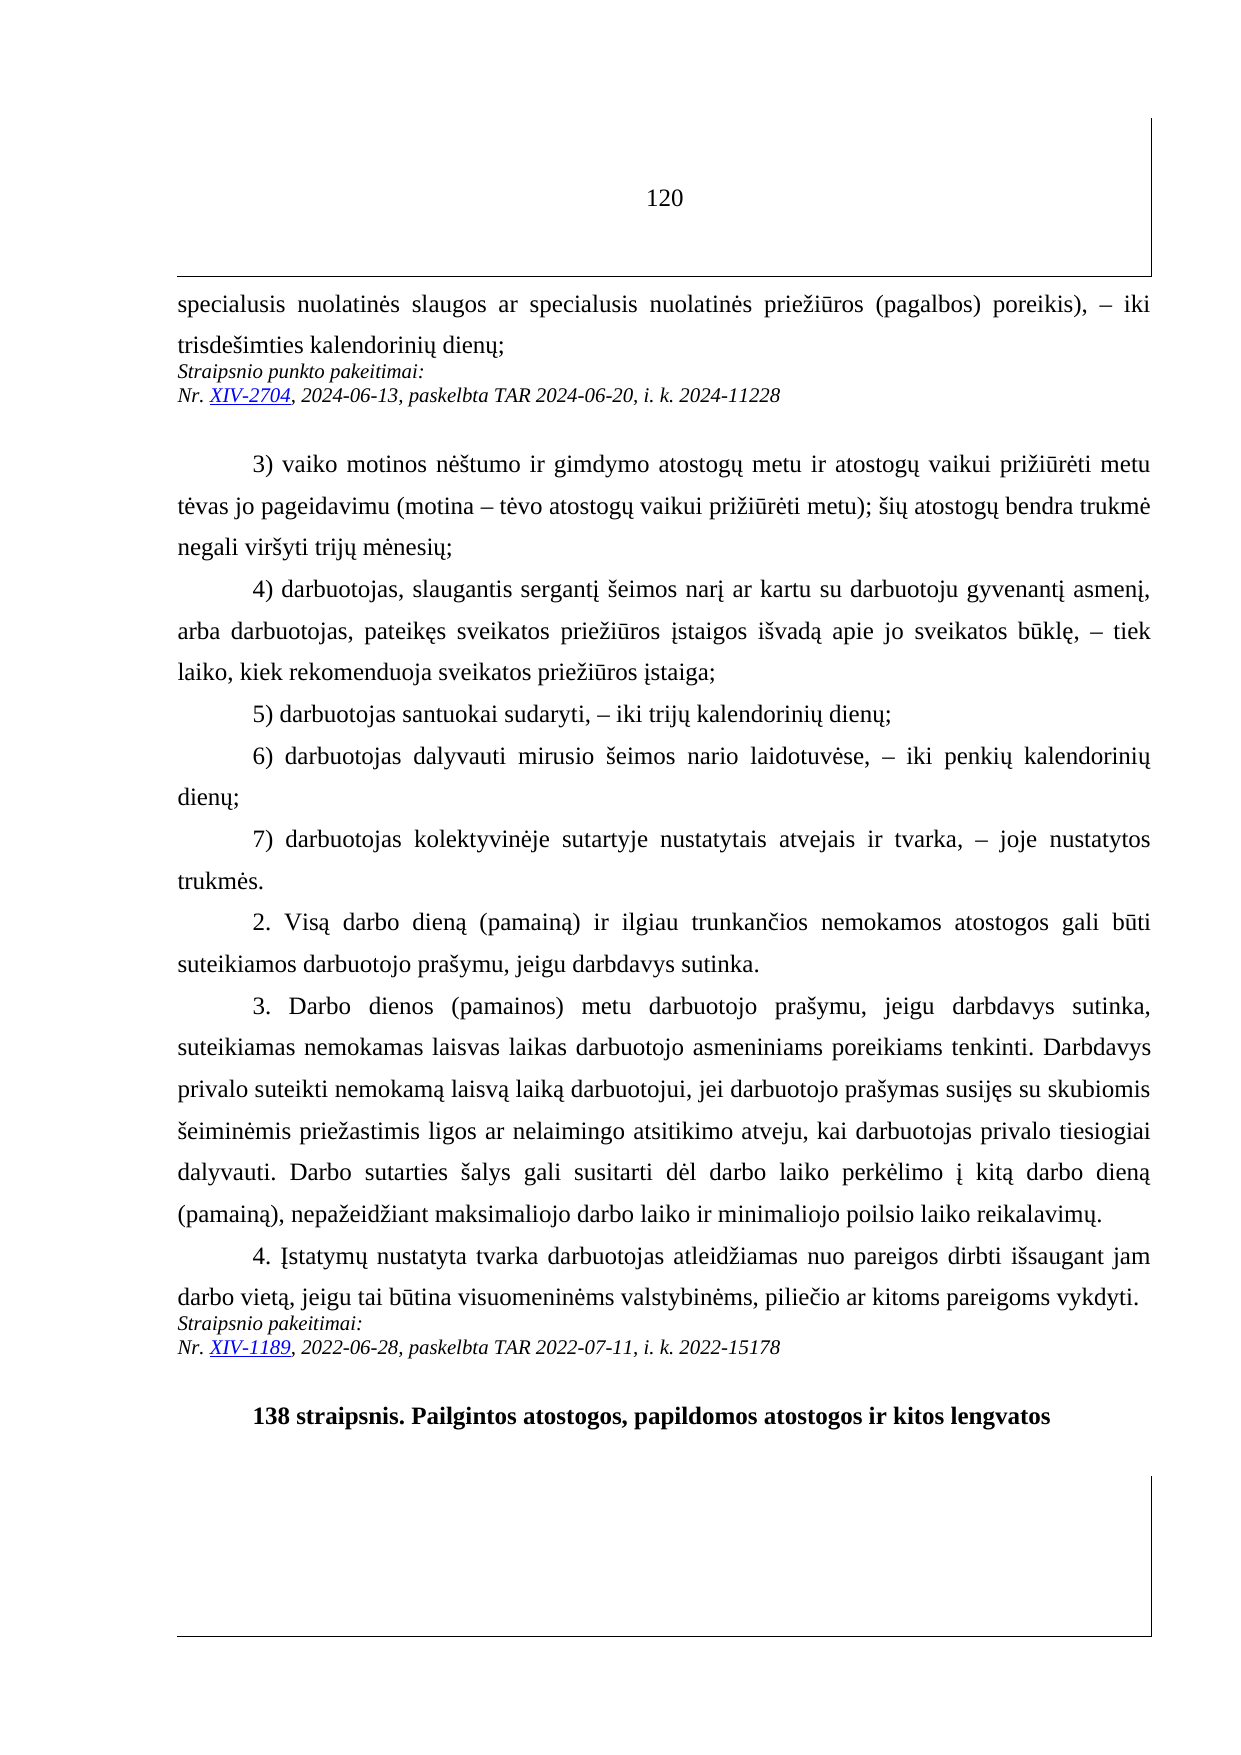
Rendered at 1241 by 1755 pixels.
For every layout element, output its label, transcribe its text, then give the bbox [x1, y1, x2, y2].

text 6) darbuotojas dalyvauti mirusio šeimos nario laidotuvėse, – iki penkių kalendorinių dienų; [177, 728, 1152, 811]
text 2. Visą darbo dieną (pamainą) ir ilgiau trunkančios nemokamos atostogos gali būti suteikiamos darbuotojo prašymu, jeigu darbdavys sutinka. [177, 894, 1152, 978]
text Straipsnio pakeitimai: [177, 1311, 1152, 1335]
text 7) darbuotojas kolektyvinėje sutartyje nustatytais atvejais ir tvarka, – joje nustatytos trukmės. [177, 811, 1152, 894]
subtitle 138 straipsnis. Pailgintos atostogos, papildomos atostogos ir kitos lengvatos [177, 1388, 1152, 1430]
text 3) vaiko motinos nėštumo ir gimdymo atostogų metu ir atostogų vaikui prižiūrėti metu tėvas jo pageidavimu (motina – tėvo atostogų vaikui prižiūrėti metu); šių atostogų bendra trukmė negali viršyti trijų mėnesių; [177, 436, 1152, 561]
text specialusis nuolatinės slaugos ar specialusis nuolatinės priežiūros (pagalbos) poreikis), – iki trisdešimties kalendorinių dienų; [177, 276, 1152, 359]
text Straipsnio punkto pakeitimai: [177, 359, 1152, 383]
text 5) darbuotojas santuokai sudaryti, – iki trijų kalendorinių dienų; [177, 686, 1152, 728]
text 3. Darbo dienos (pamainos) metu darbuotojo prašymu, jeigu darbdavys sutinka, suteikiamas nemokamas laisvas laikas darbuotojo asmeniniams poreikiams tenkinti. Darbdavys privalo suteikti nemokamą laisvą laiką darbuotojui, jei darbuotojo prašymas susijęs su skubiomis šeiminėmis priežastimis ligos ar nelaimingo atsitikimo atveju, kai darbuotojas privalo tiesiogiai dalyvauti. Darbo sutarties šalys gali susitarti dėl darbo laiko perkėlimo į kitą darbo dieną (pamainą), nepažeidžiant maksimaliojo darbo laiko ir minimaliojo poilsio laiko reikalavimų. [177, 978, 1152, 1228]
text Nr. XIV-1189, 2022-06-28, paskelbta TAR 2022-07-11, i. k. 2022-15178 [177, 1335, 1152, 1359]
text 4) darbuotojas, slaugantis sergantį šeimos narį ar kartu su darbuotoju gyvenantį asmenį, arba darbuotojas, pateikęs sveikatos priežiūros įstaigos išvadą apie jo sveikatos būklę, – tiek laiko, kiek rekomenduoja sveikatos priežiūros įstaiga; [177, 561, 1152, 686]
text Nr. XIV-2704, 2024-06-13, paskelbta TAR 2024-06-20, i. k. 2024-11228 [177, 383, 1152, 407]
text 4. Įstatymų nustatyta tvarka darbuotojas atleidžiamas nuo pareigos dirbti išsaugant jam darbo vietą, jeigu tai būtina visuomeninėms valstybinėms, piliečio ar kitoms pareigoms vykdyti. [177, 1228, 1152, 1311]
